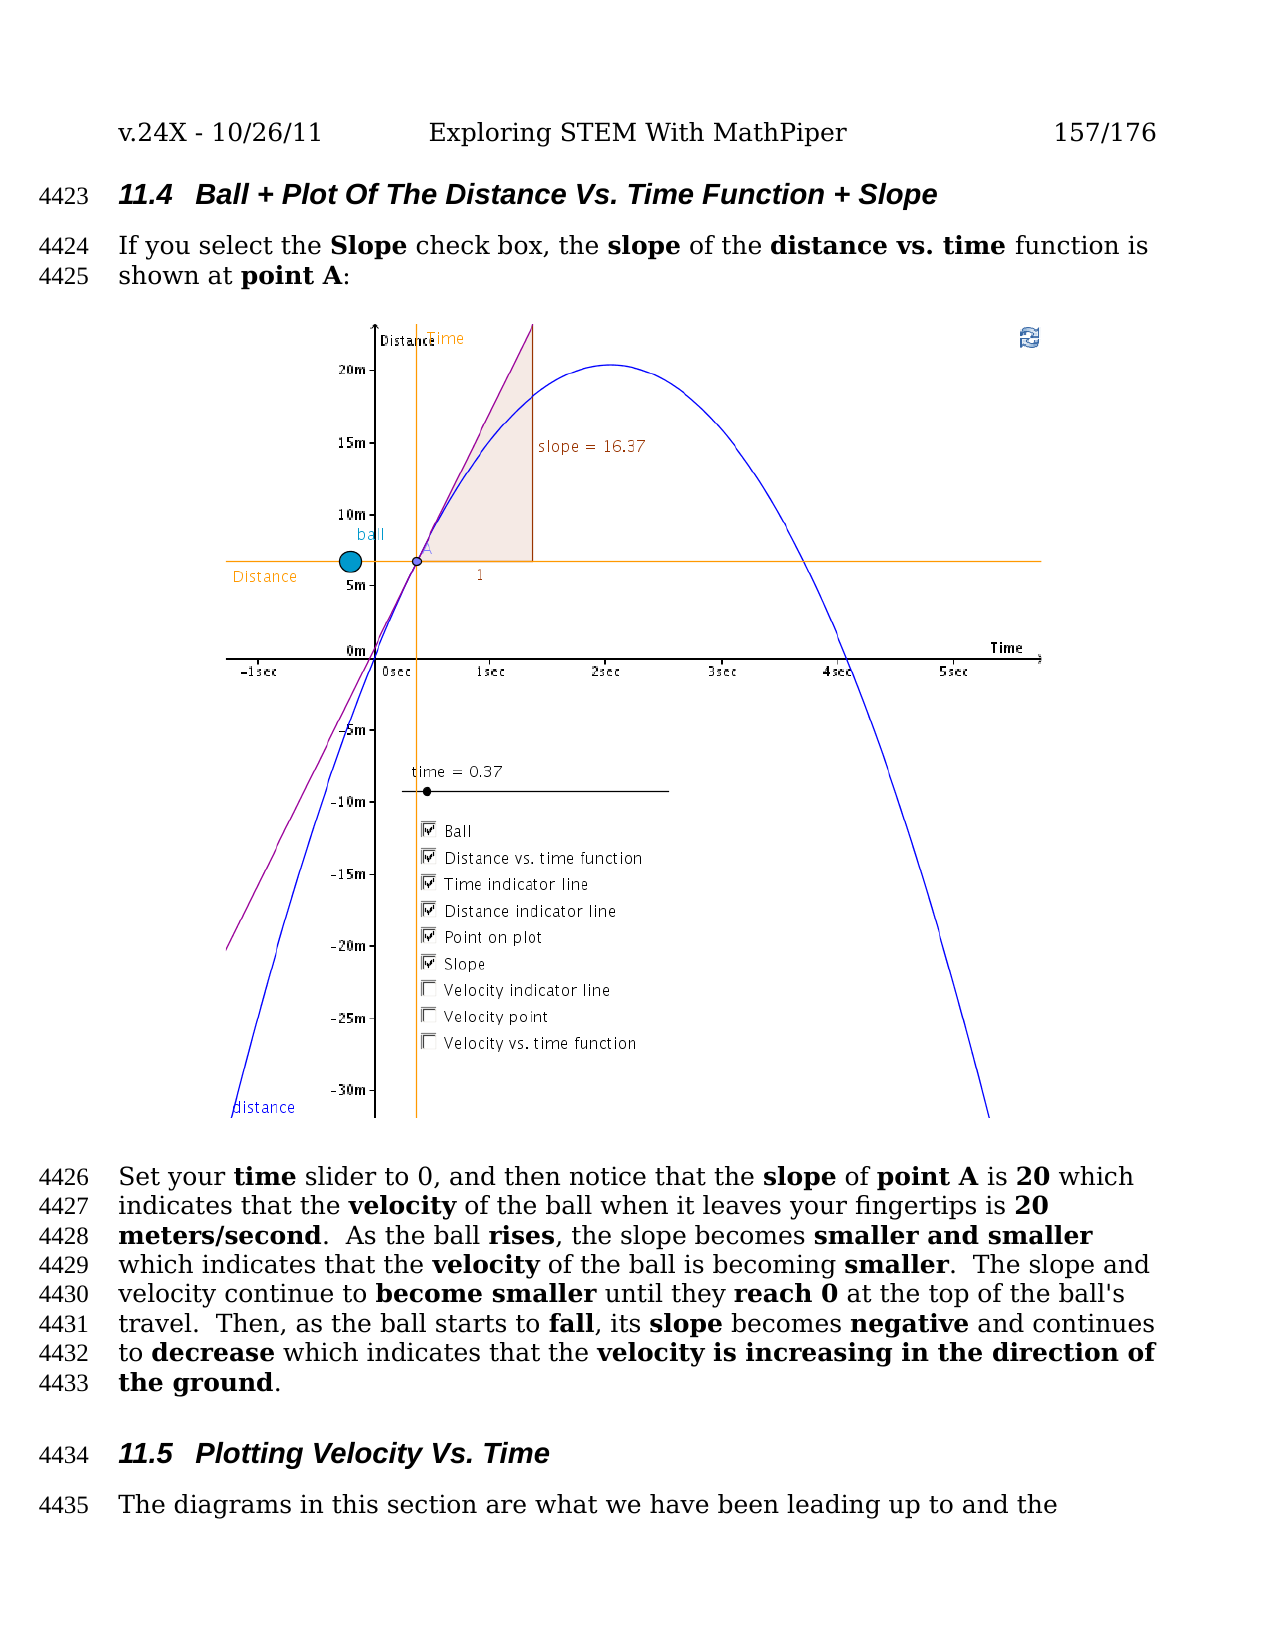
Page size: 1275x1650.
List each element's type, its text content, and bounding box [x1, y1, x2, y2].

picture [225, 324, 1042, 1118]
text Set your time slider to 0, and then notice that the slope of point A is 20 which indicates that the velocity of the ball when it leaves your fingertips is 20 meters/second. As the ball rises, the slope becomes smaller and smaller which indicates that the velocity of the ball is becoming smaller. The slope and velocity continue to become smaller until they reach 0 at the top of the ball's travel. Then, as the ball starts to fall, its slope becomes negative and continues to decrease which indicates that the velocity is increasing in the direction of the ground. [118, 1162, 1157, 1397]
text If you select the Slope check box, the slope of the distance vs. time function is shown at point A: [118, 231, 1157, 290]
text The diagrams in this section are what we have been leading up to and the [118, 1490, 1157, 1519]
subtitle Ball + Plot Of The Distance Vs. Time Function + Slope [118, 177, 1157, 210]
subtitle Plotting Velocity Vs. Time [118, 1436, 1157, 1469]
